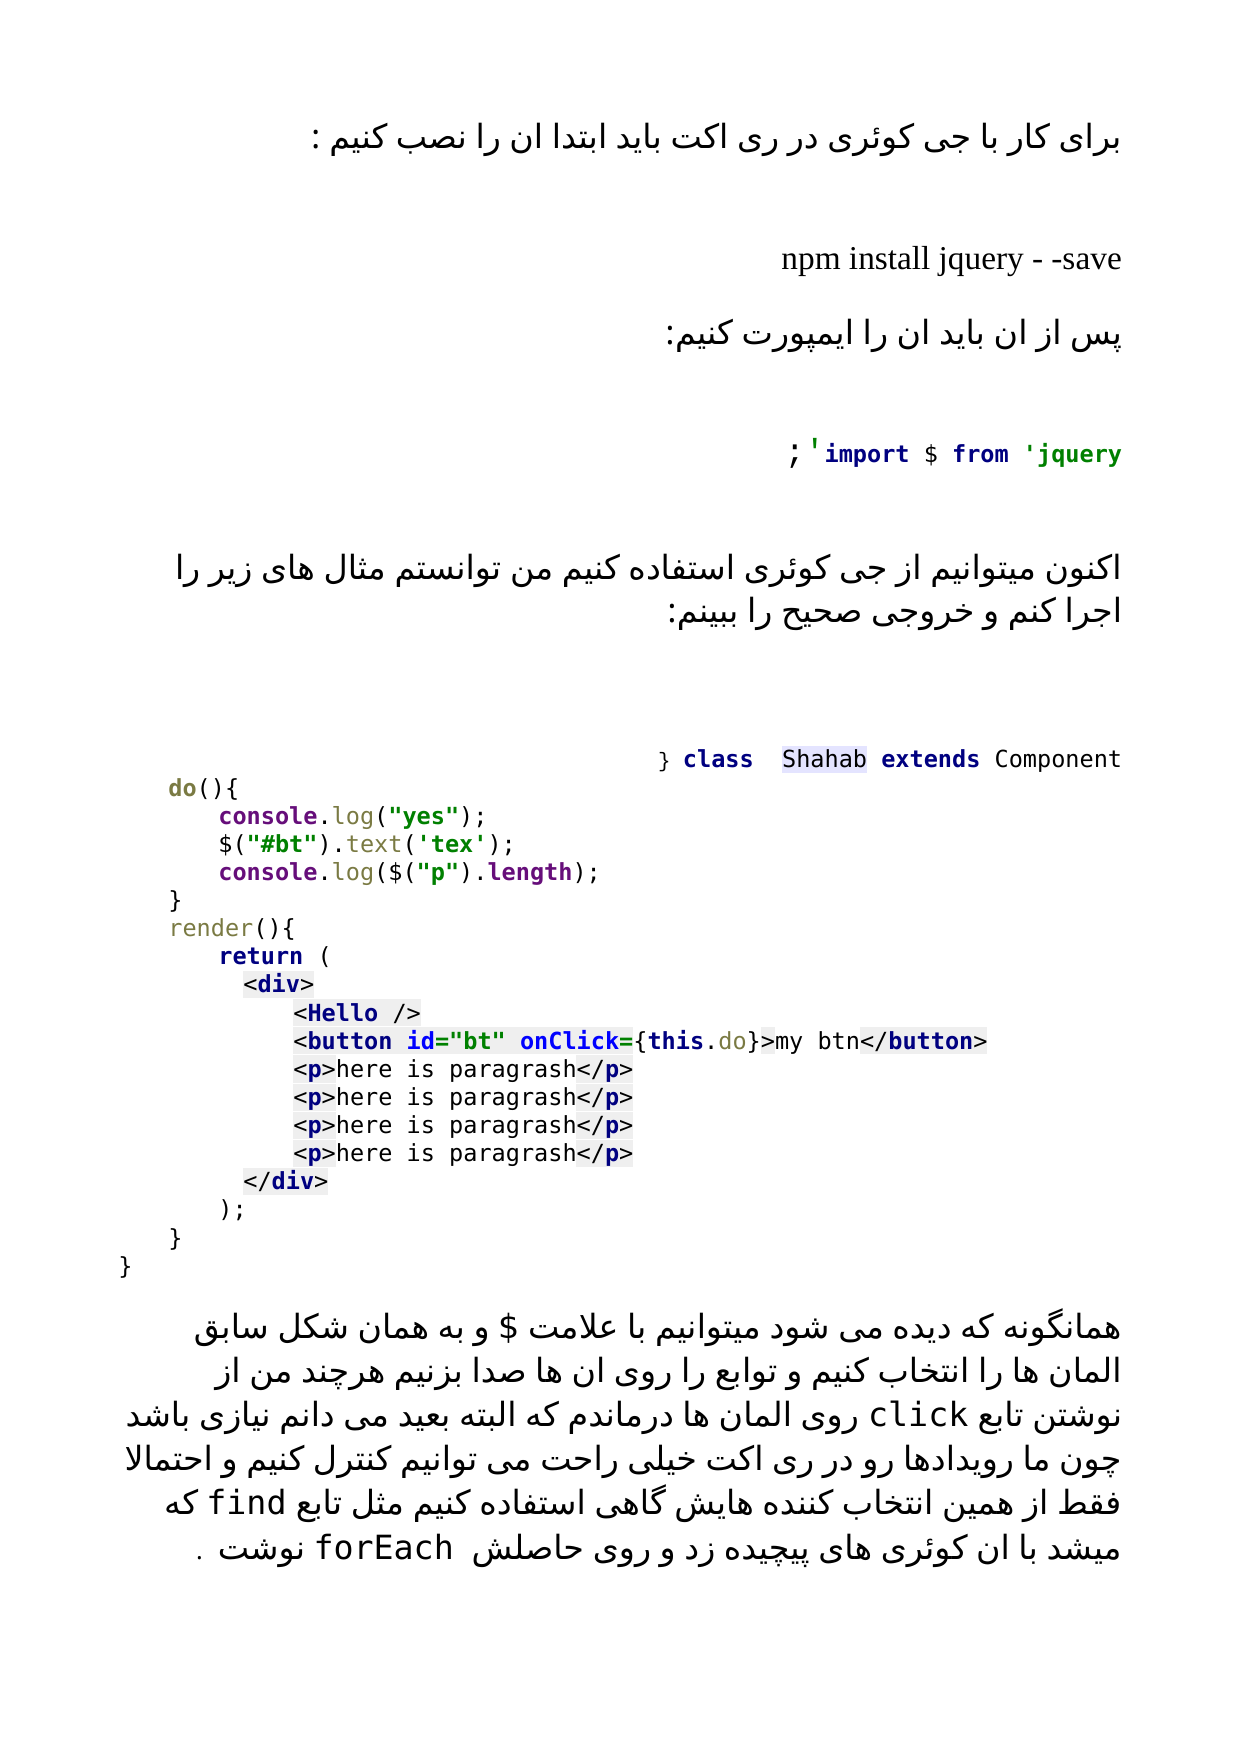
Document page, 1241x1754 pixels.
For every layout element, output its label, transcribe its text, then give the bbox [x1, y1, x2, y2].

text <p>here is paragrash</p> [118, 1055, 1122, 1083]
text } [118, 1224, 1122, 1252]
text } [118, 1252, 1122, 1279]
text برای کار با جی کوئری در ری اکت باید ابتدا ان را نصب کنیم : [118, 118, 1122, 162]
text $("#bt").text('tex'); [118, 830, 1122, 858]
text return ( [118, 943, 1122, 971]
text پس از ان باید ان را ایمپورت کنیم: [118, 315, 1122, 358]
text <button id="bt" onClick={this.do}>my btn</button> [118, 1027, 1122, 1055]
text console.log("yes"); [118, 802, 1122, 830]
text </div> [118, 1168, 1122, 1196]
text <p>here is paragrash</p> [118, 1083, 1122, 1112]
text <p>here is paragrash</p> [118, 1140, 1122, 1168]
text <div> [118, 971, 1122, 999]
text ); [118, 1196, 1122, 1224]
text do(){ [118, 774, 1122, 802]
text class Shahab extends Component { [118, 746, 1122, 774]
text <Hello /> [118, 999, 1122, 1027]
text اکنون میتوانیم از جی کوئری استفاده کنیم من توانستم مثال های زیر را اجرا کنم و خروجی صحیح را ببینم: [118, 549, 1122, 636]
text console.log($("p").length); [118, 858, 1122, 887]
text همانگونه که دیده می شود میتوانیم با علامت $ و به همان شکل سابق المان ها را انتخاب کنیم و توابع را روی ان ها صدا بزنیم هرچند من از نوشتن تابع click روی المان ها درماندم که البته بعید می دانم نیازی باشد چون ما رویدادها رو در ری اکت خیلی راحت می توانیم کنترل کنیم و احتمالا فقط از همین انتخاب کننده هایش گاهی استفاده کنیم مثل تابع find که میشد با ان کوئری های پیچیده زد و روی حاصلش forEach نوشت . [118, 1309, 1122, 1573]
text npm install jquery - -save [118, 238, 1122, 277]
text render(){ [118, 915, 1122, 943]
text import $ from 'jquery'; [118, 435, 1122, 473]
text <p>here is paragrash</p> [118, 1112, 1122, 1140]
text } [118, 887, 1122, 915]
